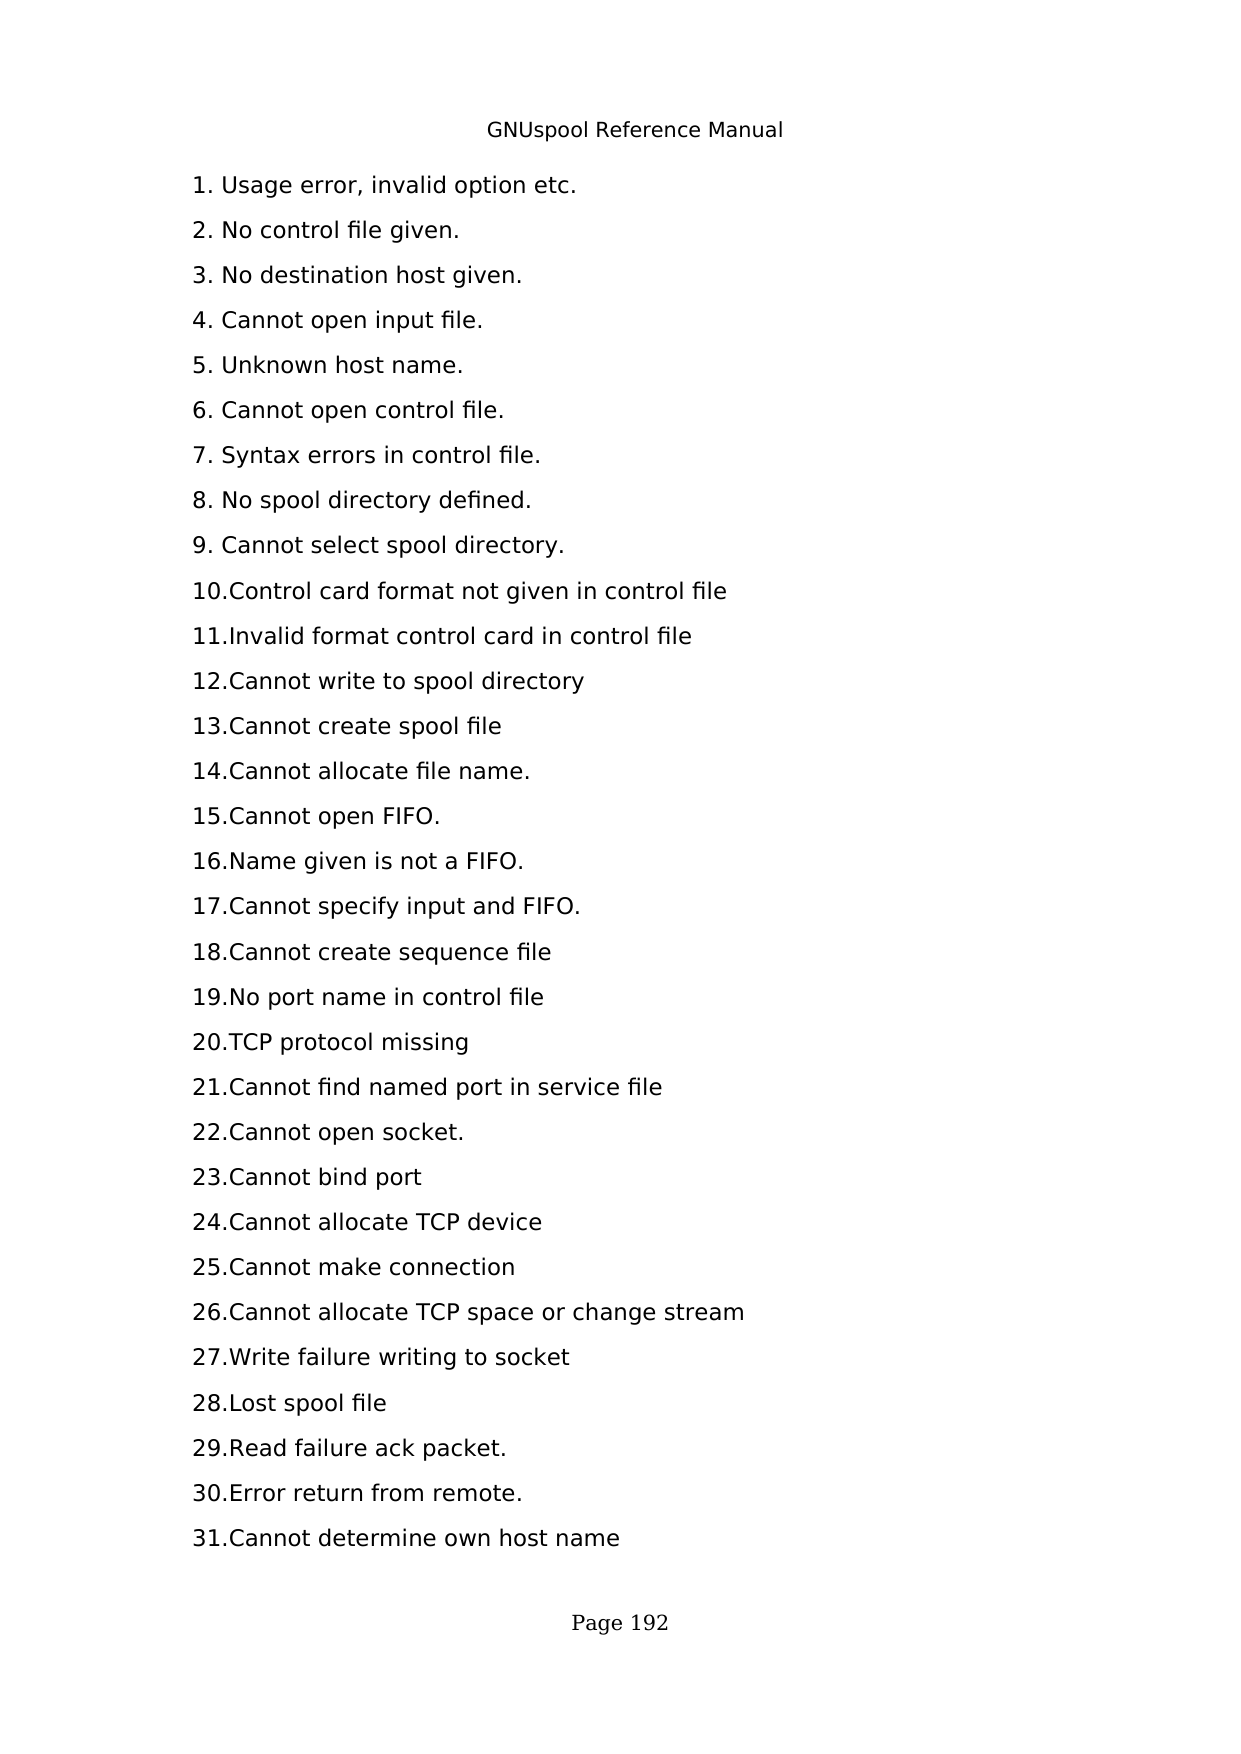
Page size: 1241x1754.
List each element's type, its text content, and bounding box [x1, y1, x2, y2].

list Invalid format control card in control file [192, 623, 1122, 650]
list Cannot allocate file name. [192, 758, 1122, 785]
list Cannot specify input and FIFO. [192, 893, 1122, 920]
list No control file given. [192, 217, 1122, 244]
list Cannot allocate TCP space or change stream [192, 1299, 1122, 1326]
list Cannot make connection [192, 1254, 1122, 1281]
list Cannot allocate TCP device [192, 1209, 1122, 1236]
list Error return from remote. [192, 1480, 1122, 1507]
list Cannot find named port in service file [192, 1074, 1122, 1101]
list Name given is not a FIFO. [192, 848, 1122, 875]
list Control card format not given in control file [192, 578, 1122, 604]
list No port name in control file [192, 984, 1122, 1011]
list Cannot write to spool directory [192, 668, 1122, 695]
list Cannot open socket. [192, 1119, 1122, 1146]
list Cannot determine own host name [192, 1525, 1122, 1552]
list Unknown host name. [192, 352, 1122, 379]
list No destination host given. [192, 262, 1122, 289]
list Cannot create spool file [192, 713, 1122, 740]
list Cannot select spool directory. [192, 533, 1122, 559]
list Cannot bind port [192, 1164, 1122, 1191]
list Cannot open control file. [192, 397, 1122, 424]
list Write failure writing to socket [192, 1344, 1122, 1371]
list TCP protocol missing [192, 1029, 1122, 1056]
list No spool directory defined. [192, 488, 1122, 514]
list Cannot create sequence file [192, 939, 1122, 965]
list Read failure ack packet. [192, 1435, 1122, 1462]
list Usage error, invalid option etc. [192, 172, 1122, 199]
list Cannot open FIFO. [192, 803, 1122, 830]
list Lost spool file [192, 1390, 1122, 1416]
list Cannot open input file. [192, 307, 1122, 334]
list Syntax errors in control file. [192, 442, 1122, 469]
